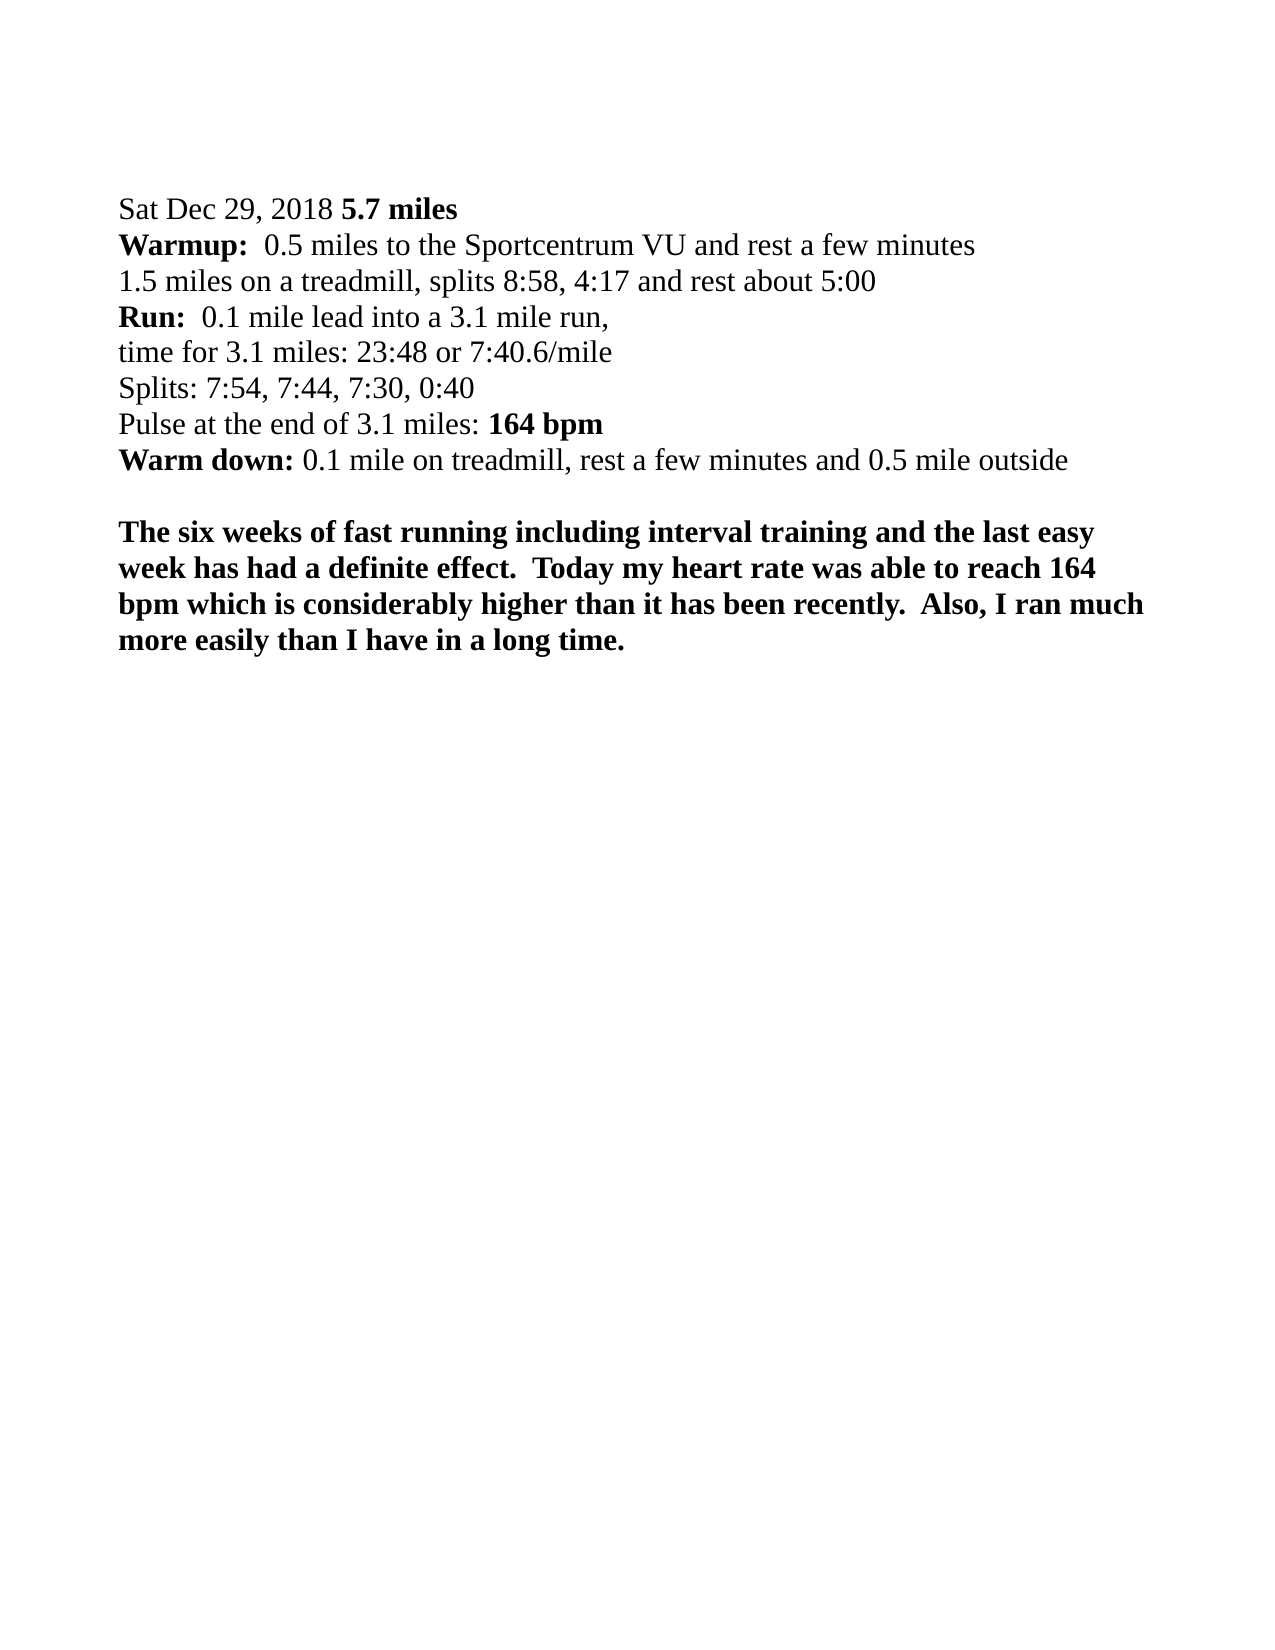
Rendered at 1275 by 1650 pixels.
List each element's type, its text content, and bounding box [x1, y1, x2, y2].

text Sat Dec 29, 2018 5.7 miles [118, 190, 1161, 226]
text Splits: 7:54, 7:44, 7:30, 0:40 [118, 370, 1161, 406]
text Warm down: 0.1 mile on treadmill, rest a few minutes and 0.5 mile outside [118, 442, 1161, 477]
text time for 3.1 miles: 23:48 or 7:40.6/mile [118, 334, 1161, 370]
text Warmup: 0.5 miles to the Sportcentrum VU and rest a few minutes [118, 226, 1161, 262]
list 1.5 miles on a treadmill, splits 8:58, 4:17 and rest about 5:00 [118, 262, 1161, 298]
text Run: 0.1 mile lead into a 3.1 mile run, [118, 298, 1161, 334]
text Pulse at the end of 3.1 miles: 164 bpm [118, 406, 1161, 442]
text The six weeks of fast running including interval training and the last easy week has had a definite effect. Today my heart rate was able to reach 164 bpm which is considerably higher than it has been recently. Also, I ran much more easily than I have in a long time. [118, 513, 1161, 657]
